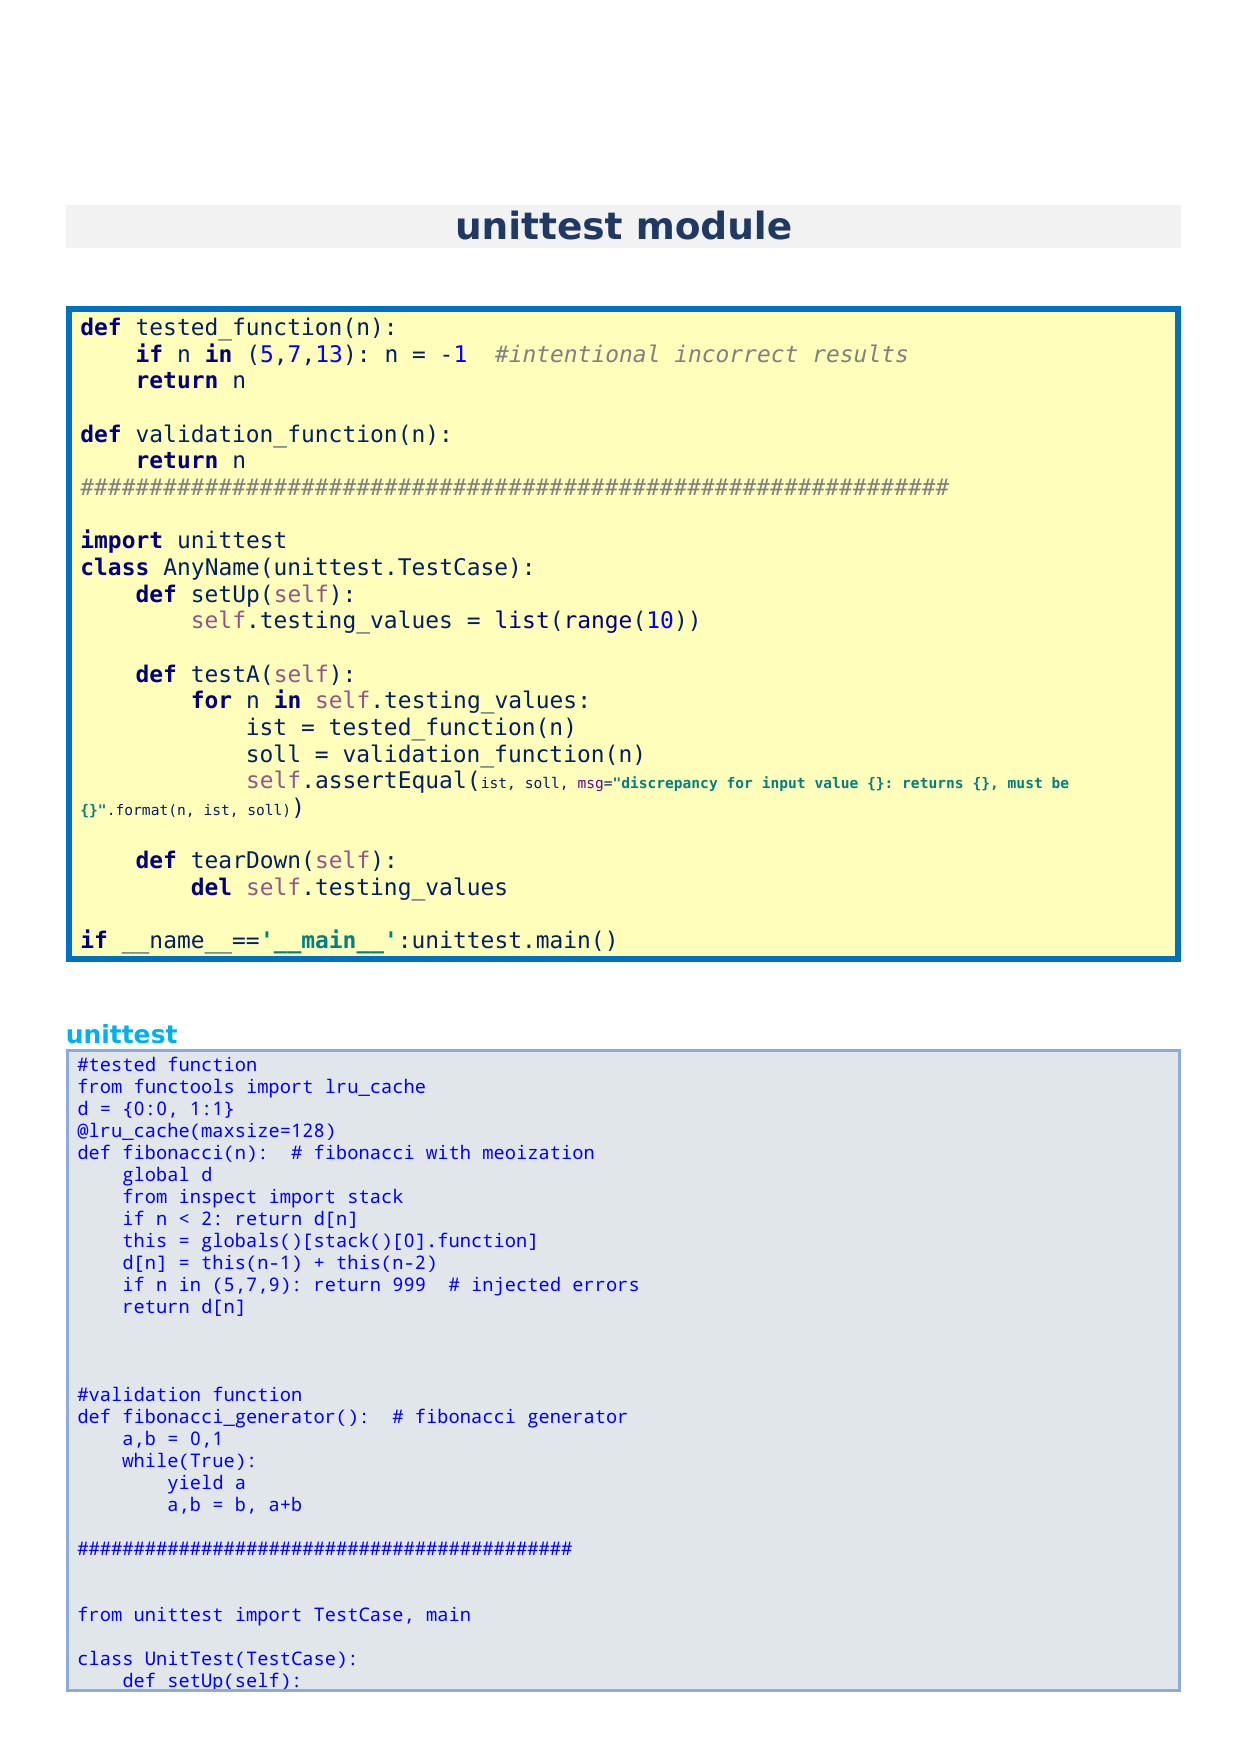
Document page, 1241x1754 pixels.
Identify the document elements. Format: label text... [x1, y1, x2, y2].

text #validation function [69, 1379, 1178, 1401]
text from inspect import stack [69, 1181, 1178, 1203]
text #tested function [69, 1052, 1178, 1071]
text if n in (5,7,9): return 999 # injected errors [69, 1269, 1178, 1291]
text this = globals()[stack()[0].function] [69, 1225, 1178, 1247]
text def setUp(self): [69, 1664, 1178, 1689]
text ############################################ [69, 1533, 1178, 1555]
text def tested_function(n): if n in (5,7,13): n = -1 #intentional incorrect results return n def validation_function(n): return n ############################################################### import unittest class AnyName(unittest.TestCase): def setUp(self): self.testing_values = list(range(10)) def testA(self): for n in self.testing_values: ist = tested_function(n) soll = validation_function(n) self.assertEqual(ist, soll, msg="discrepancy for input value {}: returns {}, must be {}".format(n, ist, soll)) def tearDown(self): del self.testing_values if __name__=='__main__':unittest.main() [72, 312, 1175, 956]
text a,b = b, a+b [69, 1489, 1178, 1511]
text a,b = 0,1 [69, 1423, 1178, 1445]
text from functools import lru_cache [69, 1071, 1178, 1093]
text def fibonacci_generator(): # fibonacci generator [69, 1401, 1178, 1423]
text d = {0:0, 1:1} [69, 1093, 1178, 1115]
text while(True): [69, 1445, 1178, 1467]
text @lru_cache(maxsize=128) [69, 1115, 1178, 1137]
text d[n] = this(n-1) + this(n-2) [69, 1247, 1178, 1269]
text from unittest import TestCase, main [69, 1599, 1178, 1621]
text class UnitTest(TestCase): [69, 1643, 1178, 1664]
text return d[n] [69, 1291, 1178, 1313]
text yield a [69, 1467, 1178, 1489]
subtitle unittest module [66, 205, 1181, 248]
text global d [69, 1159, 1178, 1181]
title unittest [66, 1020, 1181, 1049]
text if n < 2: return d[n] [69, 1203, 1178, 1225]
text def fibonacci(n): # fibonacci with meoization [69, 1137, 1178, 1159]
